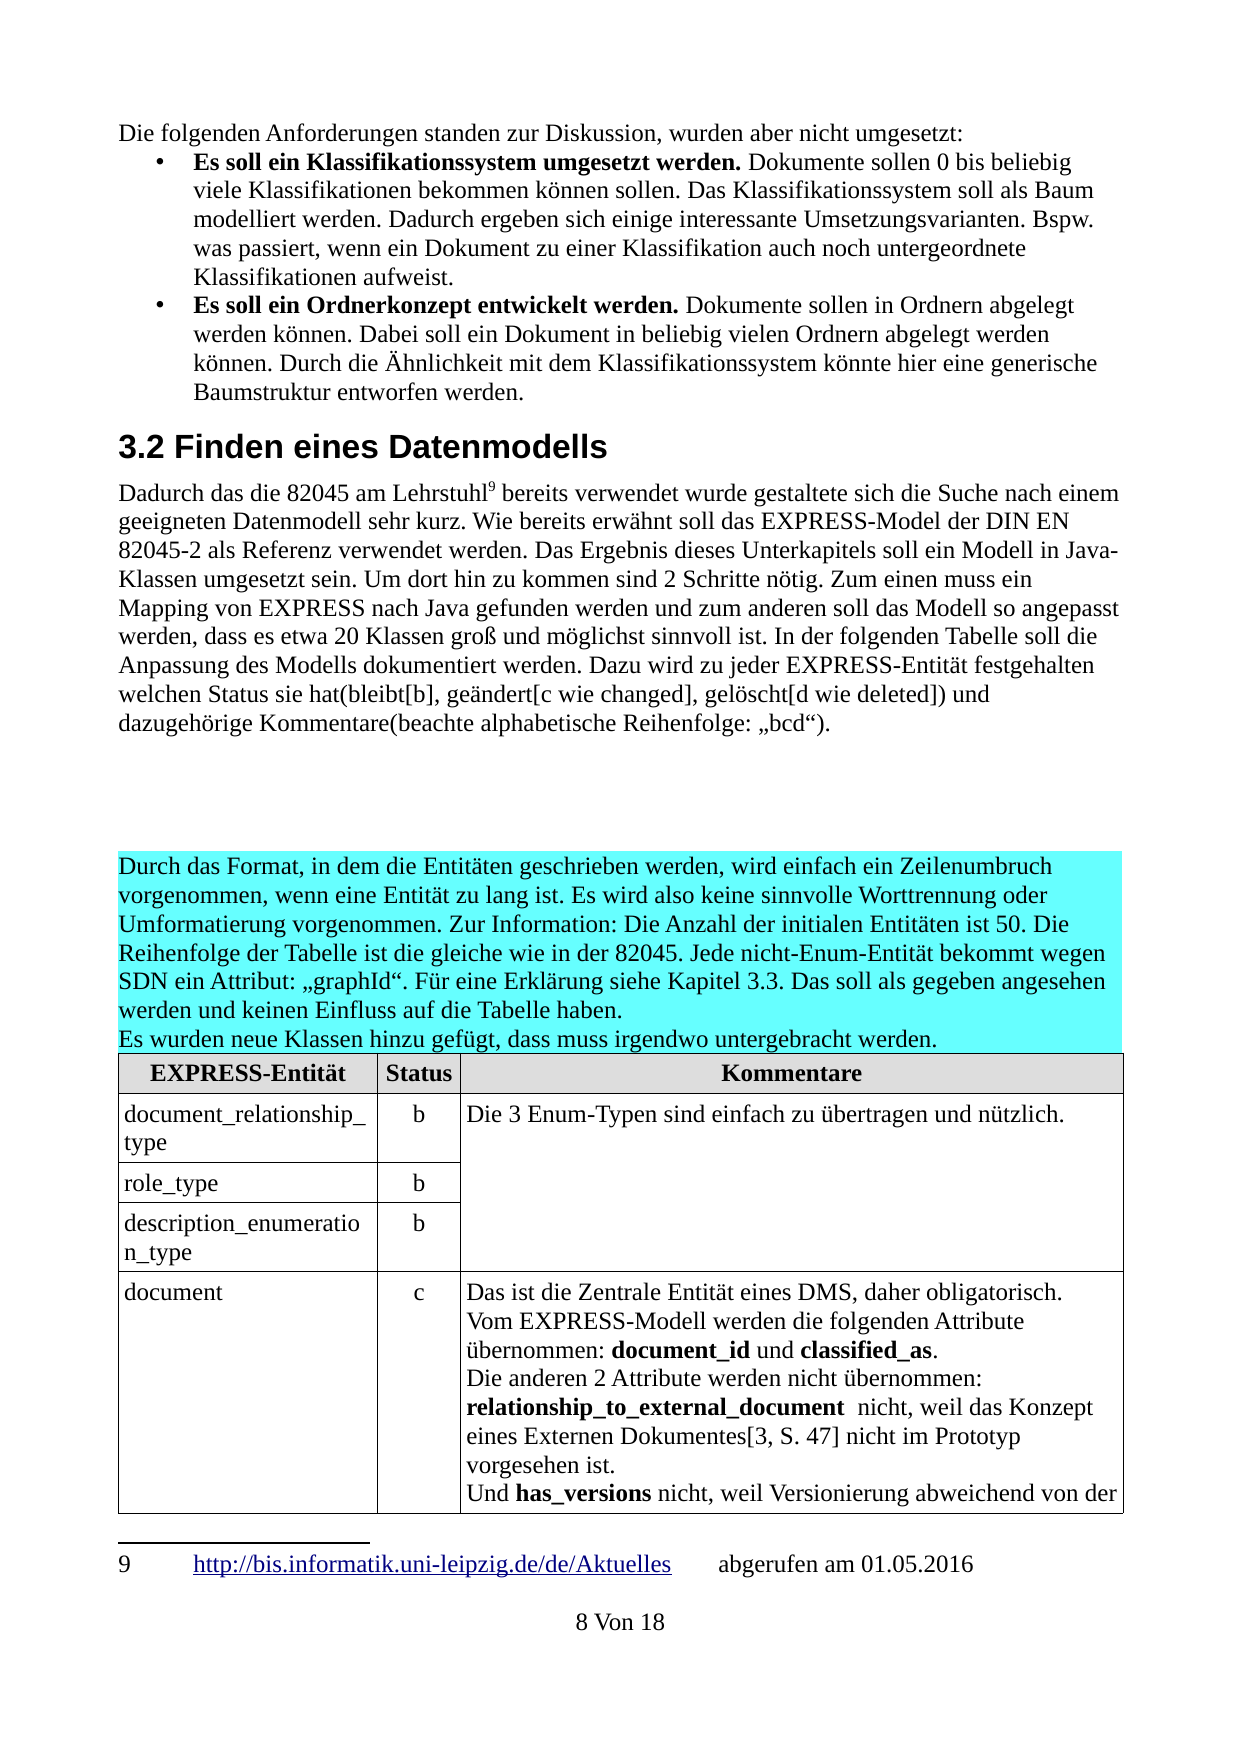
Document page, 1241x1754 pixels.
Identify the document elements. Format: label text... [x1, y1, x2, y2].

table_cell role_type [119, 1163, 377, 1202]
list Es soll ein Ordnerkonzept entwickelt werden. Dokumente sollen in Ordnern abgelegt werden können. Dabei soll ein Dokument in beliebig vielen Ordnern abgelegt werden können. Durch die Ähnlichkeit mit dem Klassifikationssystem könnte hier eine generische Baumstruktur entworfen werden. [156, 291, 1122, 406]
table_cell b [378, 1094, 460, 1162]
text Dadurch das die 82045 am Lehrstuhl bereits verwendet wurde gestaltete sich die Suche nach einem geeigneten Datenmodell sehr kurz. Wie bereits erwähnt soll das EXPRESS-Model der DIN EN 82045-2 als Referenz verwendet werden. Das Ergebnis dieses Unterkapitels soll ein Modell in Java-Klassen umgesetzt sein. Um dort hin zu kommen sind 2 Schritte nötig. Zum einen muss ein Mapping von EXPRESS nach Java gefunden werden und zum anderen soll das Modell so angepasst werden, dass es etwa 20 Klassen groß und möglichst sinnvoll ist. In der folgenden Tabelle soll die Anpassung des Modells dokumentiert werden. Dazu wird zu jeder EXPRESS-Entität festgehalten welchen Status sie hat(bleibt[b], geändert[c wie changed], gelöscht[d wie deleted]) und dazugehörige Kommentare(beachte alphabetische Reihenfolge: „bcd“). [118, 478, 1122, 736]
table_cell Das ist die Zentrale Entität eines DMS, daher obligatorisch. Vom EXPRESS-Modell werden die folgenden Attribute übernommen: document_id und classified_as. Die anderen 2 Attribute werden nicht übernommen: relationship_to_external_document nicht, weil das Konzept eines Externen Dokumentes[3, S. 47] nicht im Prototyp vorgesehen ist. Und has_versions nicht, weil Versionierung abweichend von der [461, 1272, 1123, 1513]
table_header EXPRESS-Entität [119, 1054, 377, 1093]
text Es wurden neue Klassen hinzu gefügt, dass muss irgendwo untergebracht werden. [118, 1024, 1122, 1053]
table_cell Die 3 Enum-Typen sind einfach zu übertragen und nützlich. [461, 1094, 1123, 1271]
text Die folgenden Anforderungen standen zur Diskussion, wurden aber nicht umgesetzt: [118, 118, 1122, 147]
table_cell b [378, 1203, 460, 1271]
subtitle 3.2 Finden eines Datenmodells [118, 426, 1122, 465]
table_header Status [378, 1054, 460, 1093]
list Es soll ein Klassifikationssystem umgesetzt werden. Dokumente sollen 0 bis beliebig viele Klassifikationen bekommen können sollen. Das Klassifikationssystem soll als Baum modelliert werden. Dadurch ergeben sich einige interessante Umsetzungsvarianten. Bspw. was passiert, wenn ein Dokument zu einer Klassifikation auch noch untergeordnete Klassifikationen aufweist. [156, 147, 1122, 291]
text http://bis.informatik.uni-leipzig.de/de/Aktuelles abgerufen am 01.05.2016 [118, 1549, 1122, 1578]
table_header Kommentare [461, 1054, 1123, 1093]
table_cell b [378, 1163, 460, 1202]
table_cell description_enumeration_type [119, 1203, 377, 1271]
table_cell document_relationship_type [119, 1094, 377, 1162]
table_cell document [119, 1272, 377, 1513]
table_cell c [378, 1272, 460, 1513]
text Durch das Format, in dem die Entitäten geschrieben werden, wird einfach ein Zeilenumbruch vorgenommen, wenn eine Entität zu lang ist. Es wird also keine sinnvolle Worttrennung oder Umformatierung vorgenommen. Zur Information: Die Anzahl der initialen Entitäten ist 50. Die Reihenfolge der Tabelle ist die gleiche wie in der 82045. Jede nicht-Enum-Entität bekommt wegen SDN ein Attribut: „graphId“. Für eine Erklärung siehe Kapitel 3.3. Das soll als gegeben angesehen werden und keinen Einfluss auf die Tabelle haben. [118, 851, 1122, 1024]
